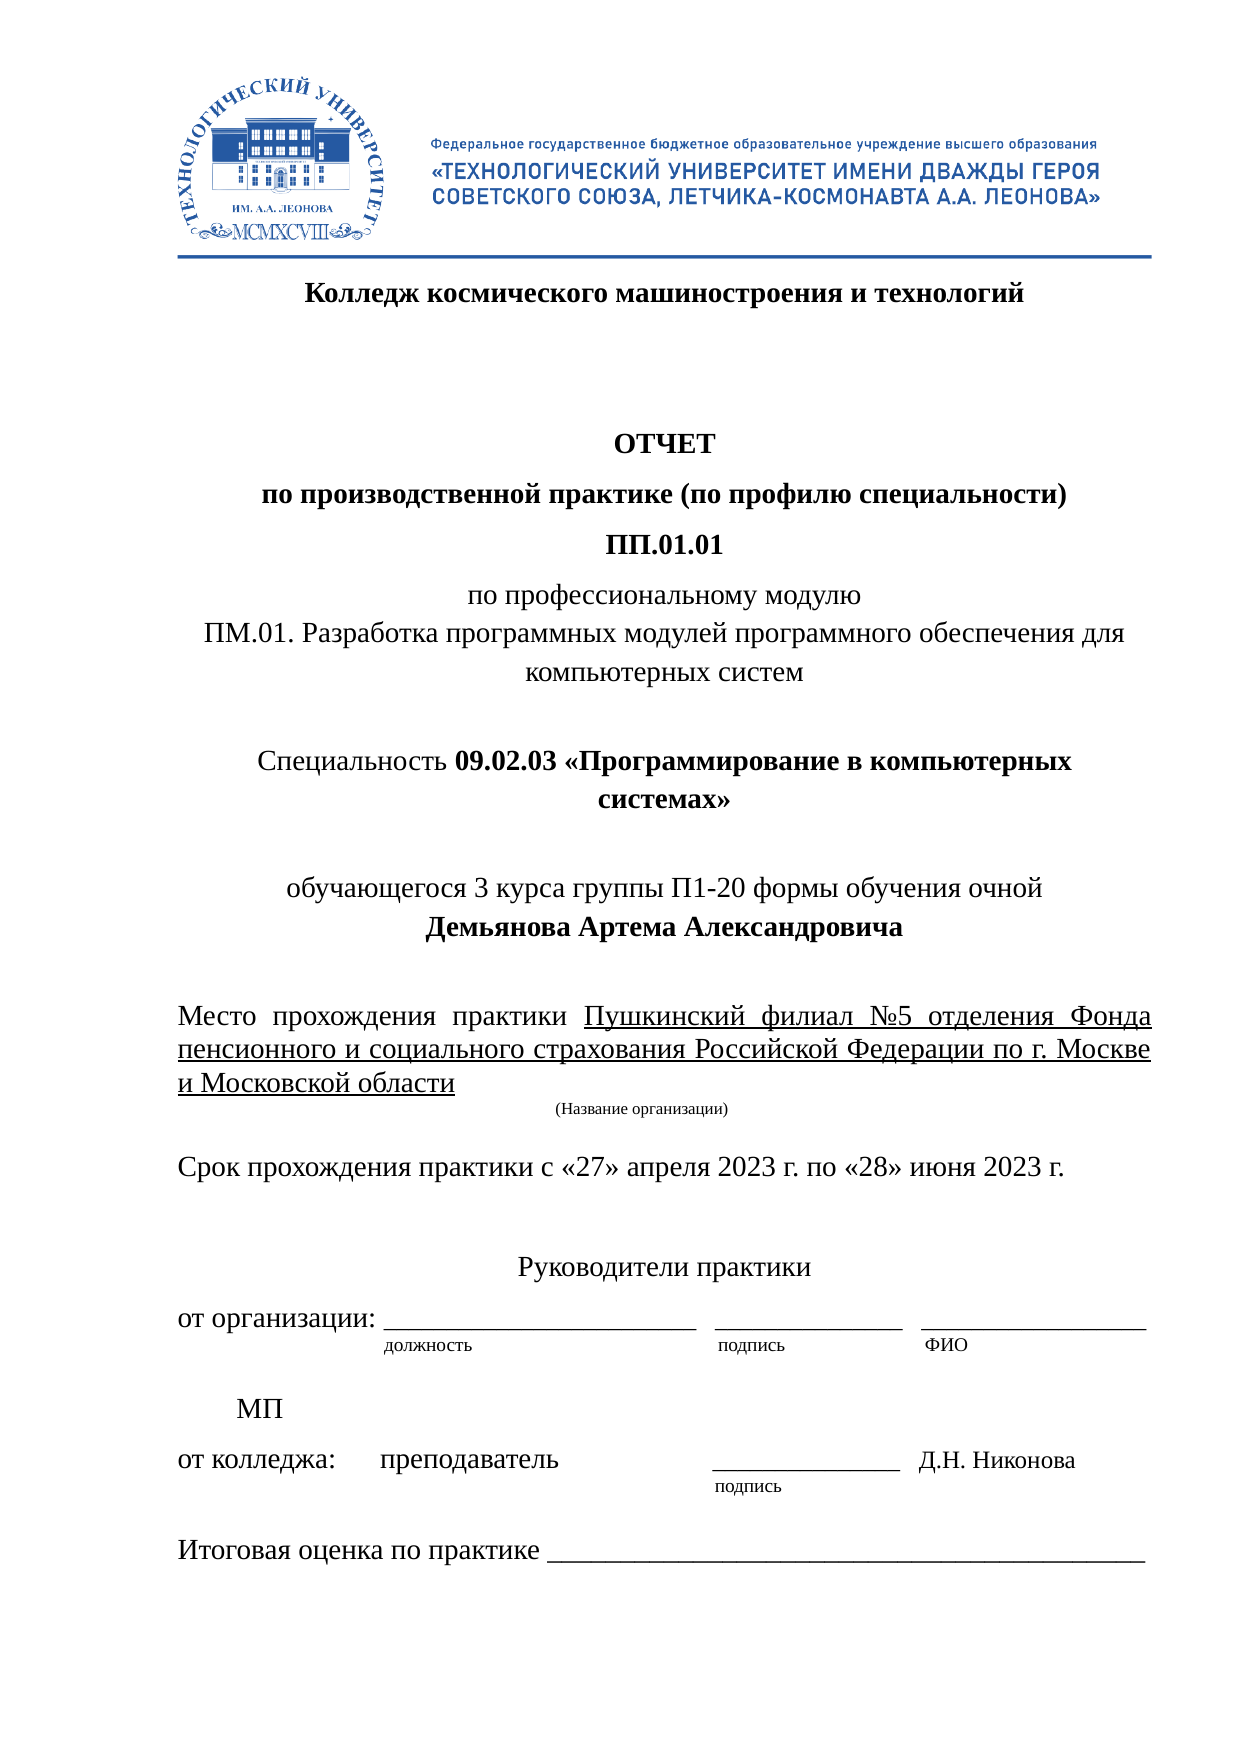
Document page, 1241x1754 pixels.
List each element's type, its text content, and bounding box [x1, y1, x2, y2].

text должность подпись ФИО [384, 1333, 1152, 1372]
text от организации: _________________________ _______________ __________________ [177, 1300, 1152, 1333]
text Руководители практики [177, 1249, 1152, 1283]
text подпись [714, 1474, 1152, 1513]
text от колледжа: преподаватель _______________ Д.Н. Никонова [177, 1441, 1152, 1474]
text Демьянова Артема Александровича [177, 909, 1152, 942]
text ПМ.01. Разработка программных модулей программного обеспечения для компьютерных систем [177, 616, 1152, 688]
text по профессиональному модулю [177, 577, 1152, 611]
picture [177, 76, 1152, 259]
text Место прохождения практики Пушкинский филиал №5 отделения Фонда пенсионного и социального страхования Российской Федерации по г. Москве и Московской области [177, 998, 1152, 1098]
text Колледж космического машиностроения и технологий [177, 275, 1152, 309]
text по производственной практике (по профилю специальности) [177, 476, 1152, 510]
text ОТЧЕТ [177, 426, 1152, 460]
text Срок прохождения практики с «27» апреля 2023 г. по «28» июня 2023 г. [177, 1149, 1152, 1182]
text Специальность 09.02.03 «Программирование в компьютерных [177, 743, 1152, 777]
text системах» [177, 782, 1152, 815]
text (Название организации) [555, 1098, 1152, 1132]
text Итоговая оценка по практике _________________________________________ [177, 1532, 1152, 1566]
text МП [236, 1391, 1152, 1424]
text ПП.01.01 [177, 527, 1152, 560]
text обучающегося 3 курса группы П1-20 формы обучения очной [177, 870, 1152, 904]
